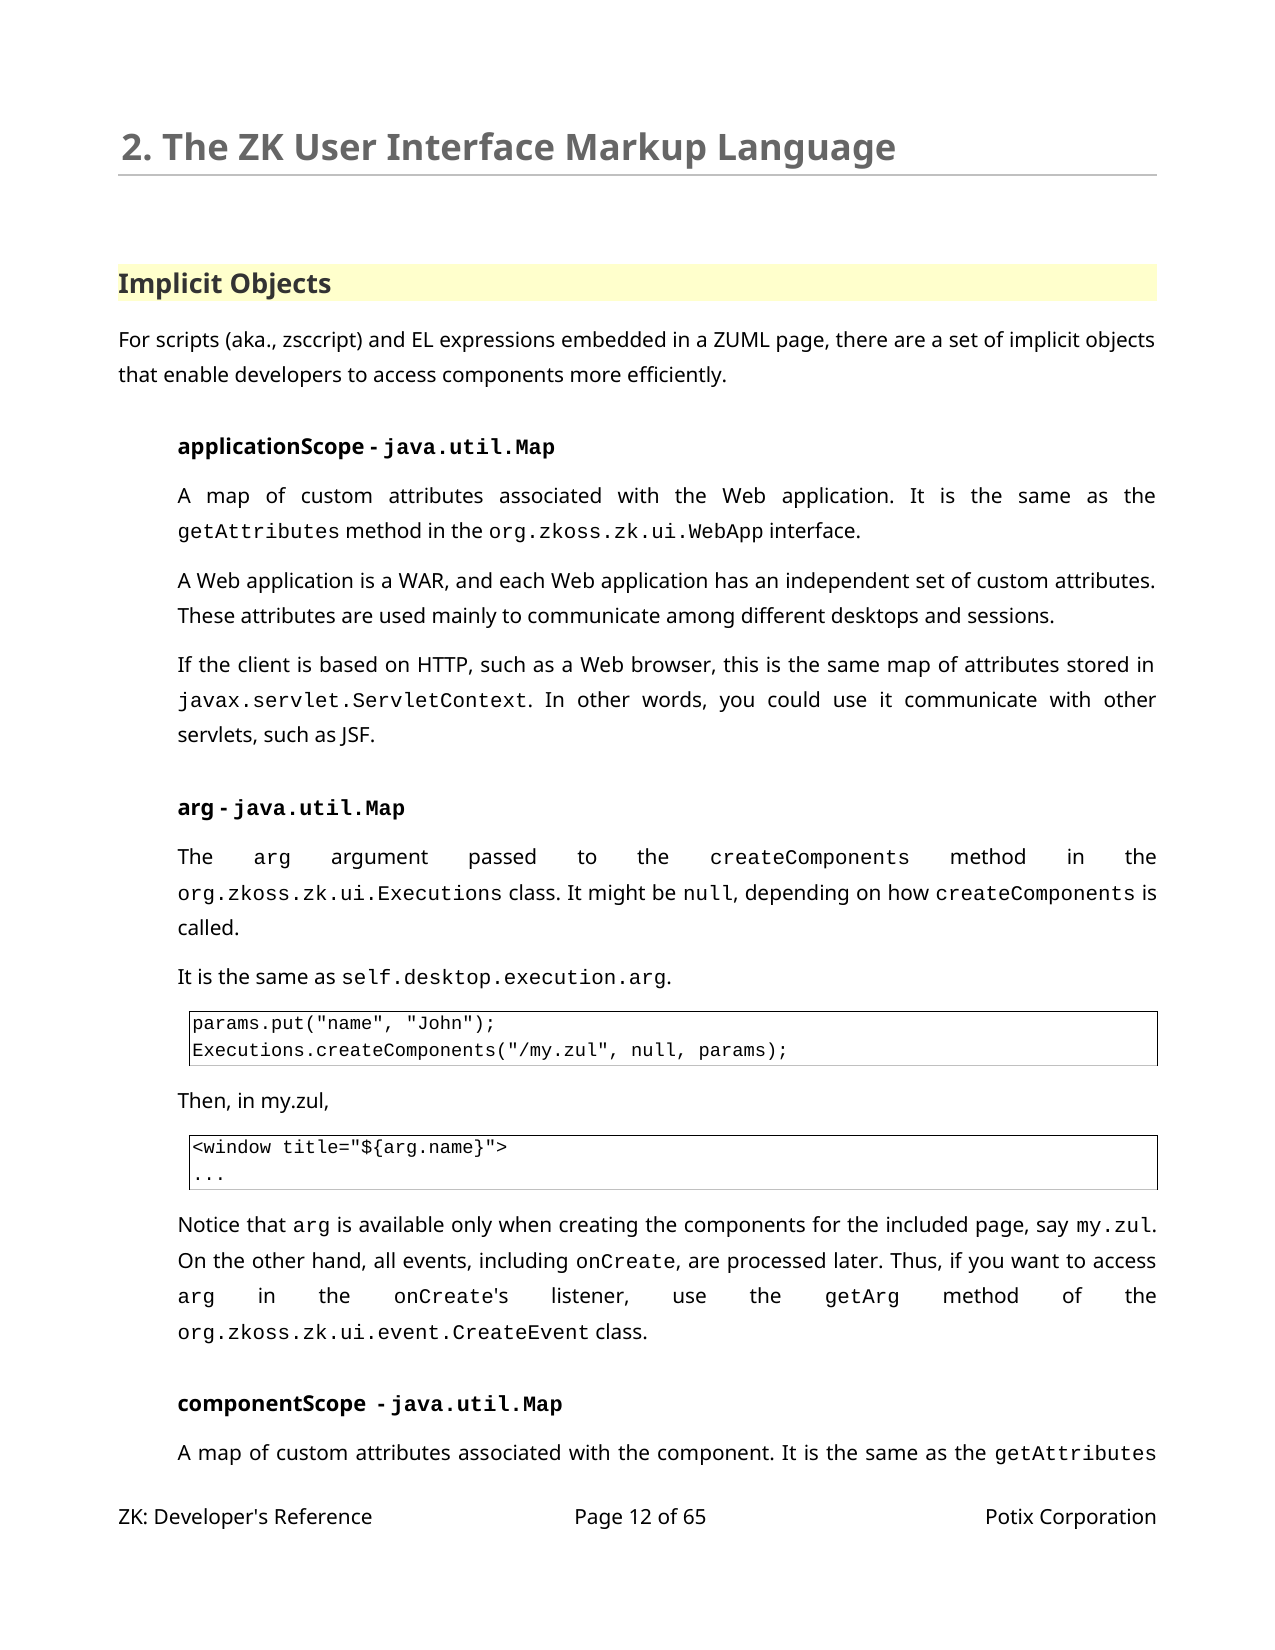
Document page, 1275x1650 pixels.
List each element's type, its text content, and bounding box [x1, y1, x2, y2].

text A map of custom attributes associated with the component. It is the same as the getAttributes [177, 1438, 1157, 1467]
subtitle 2. The ZK User Interface Markup Language [118, 118, 1157, 174]
subtitle arg - java.util.Map [177, 791, 1157, 821]
subtitle Implicit Objects [118, 264, 1157, 301]
text A Web application is a WAR, and each Web application has an independent set of custom attributes. These attributes are used mainly to communicate among different desktops and sessions. [177, 566, 1157, 629]
text Then, in my.zul, [177, 1086, 1157, 1114]
subtitle componentScope - java.util.Map [177, 1388, 1157, 1418]
text ... [190, 1162, 1157, 1189]
subtitle applicationScope - java.util.Map [177, 431, 1157, 461]
text It is the same as self.desktop.execution.arg. [177, 962, 1157, 991]
text For scripts (aka., zsccript) and EL expressions embedded in a ZUML page, there are a set of implicit objects that enable developers to access components more efficiently. [118, 325, 1157, 388]
text The arg argument passed to the createComponents method in the org.zkoss.zk.ui.Executions class. It might be null, depending on how createComponents is called. [177, 842, 1157, 941]
text Executions.createComponents("/my.zul", null, params); [190, 1038, 1157, 1065]
text A map of custom attributes associated with the Web application. It is the same as the getAttributes method in the org.zkoss.zk.ui.WebApp interface. [177, 481, 1157, 545]
text Notice that arg is available only when creating the components for the included page, say my.zul. On the other hand, all events, including onCreate, are processed later. Thus, if you want to access arg in the onCreate's listener, use the getArg method of the org.zkoss.zk.ui.event.CreateEvent class. [177, 1210, 1157, 1345]
text If the client is based on HTTP, such as a Web browser, this is the same map of attributes stored in javax.servlet.ServletContext. In other words, you could use it communicate with other servlets, such as JSF. [177, 650, 1157, 749]
text <window title="${arg.name}"> [190, 1136, 1157, 1159]
text params.put("name", "John"); [190, 1012, 1157, 1035]
